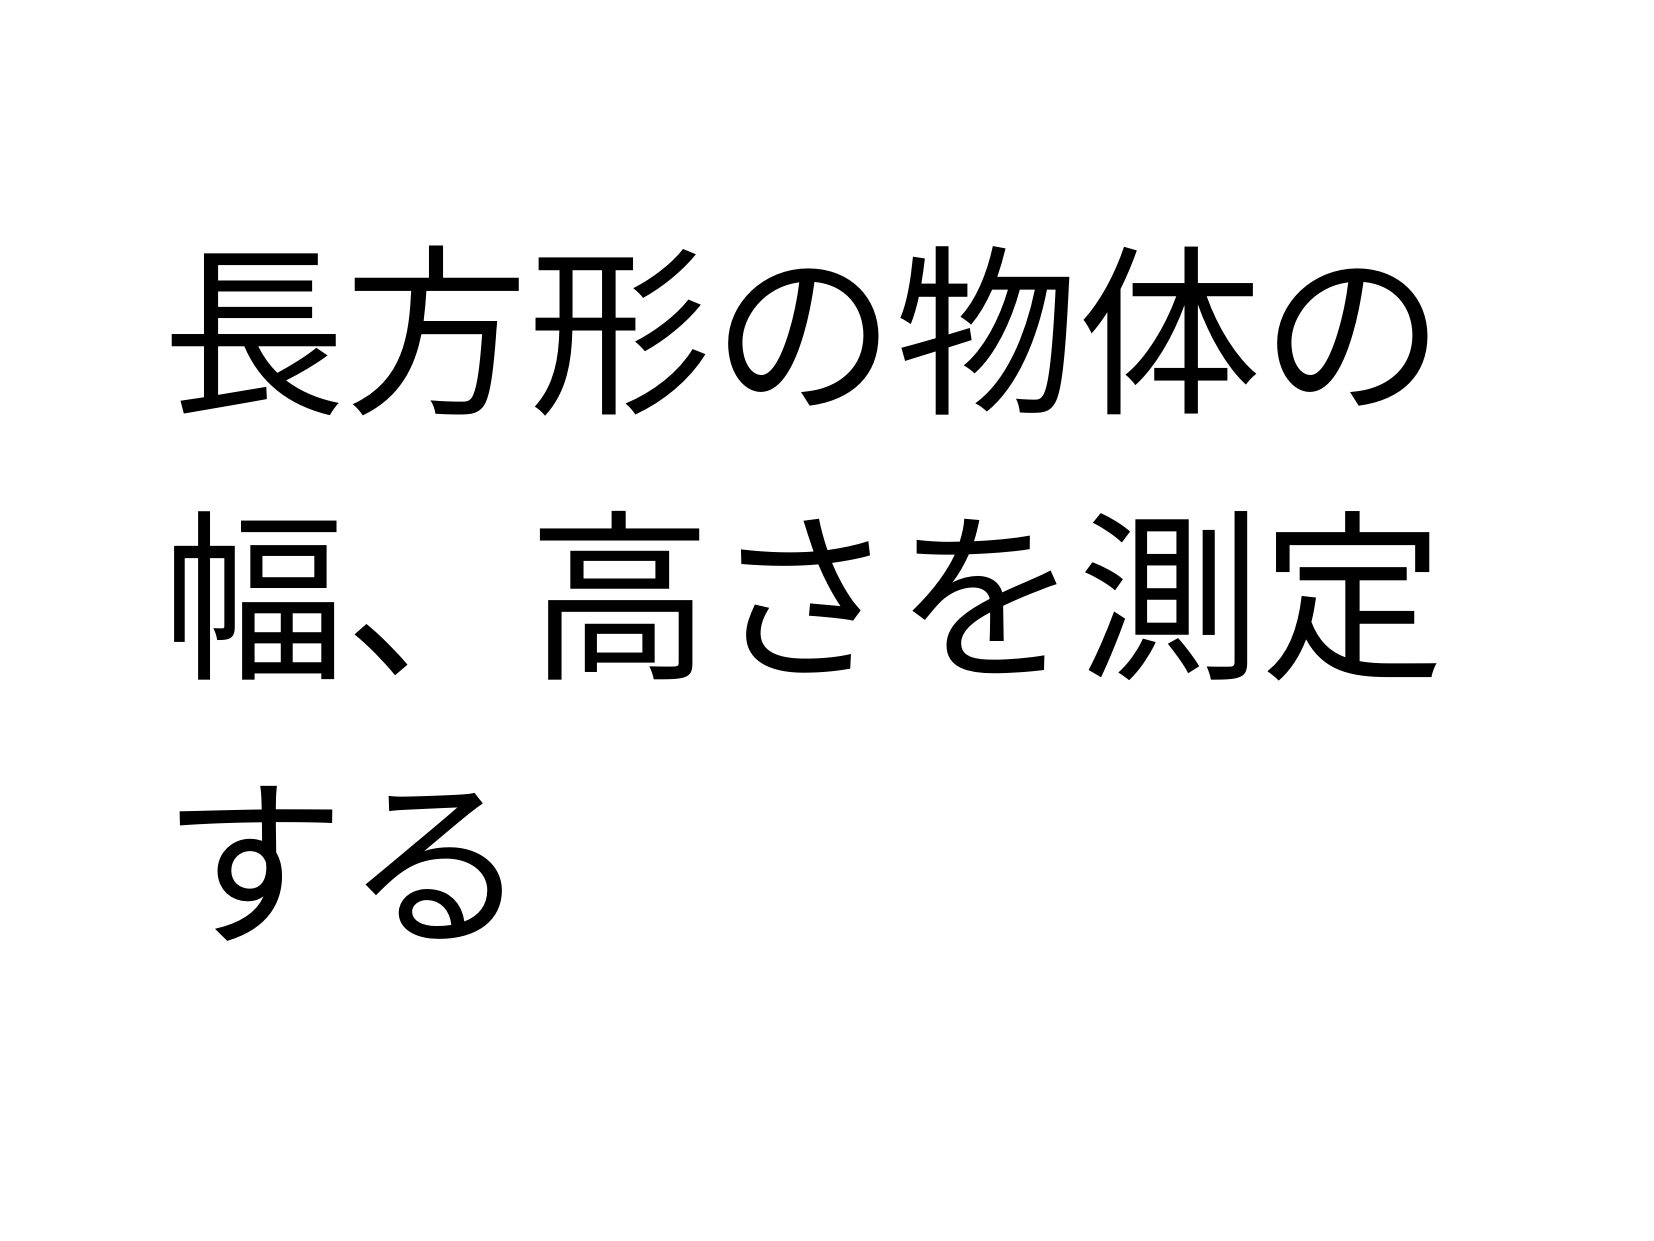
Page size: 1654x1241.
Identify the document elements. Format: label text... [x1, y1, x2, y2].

text_box 長方形の物体の幅、高さを測定する [147, 166, 1518, 1006]
